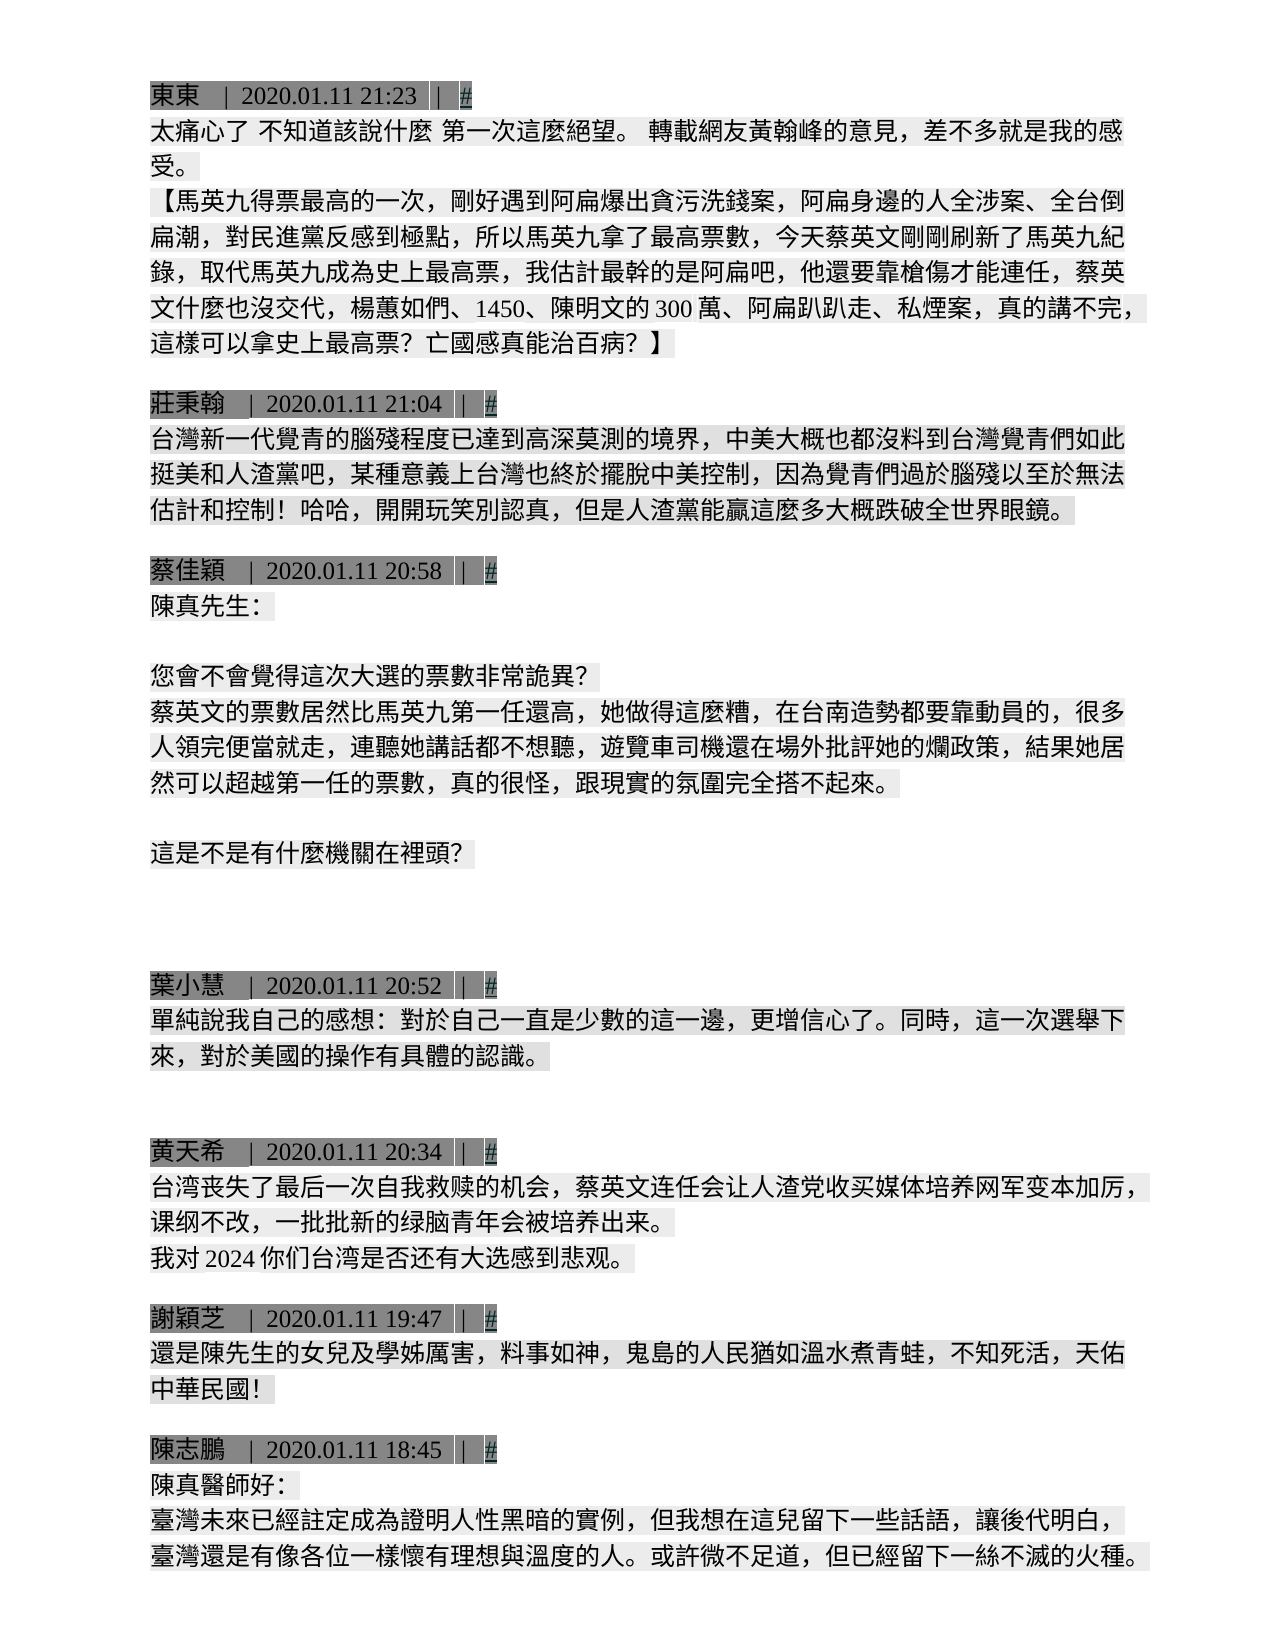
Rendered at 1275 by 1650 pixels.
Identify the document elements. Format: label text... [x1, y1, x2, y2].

text 陳志鵬 | 2020.01.11 18:45 | # [150, 1429, 1125, 1464]
text 陳真先生： 您會不會覺得這次大選的票數非常詭異？ 蔡英文的票數居然比馬英九第一任還高，她做得這麼糟，在台南造勢都要靠動員的，很多人領完便當就走，連聽她講話都不想聽，遊覽車司機還在場外批評她的爛政策，結果她居然可以超越第一任的票數，真的很怪，跟現實的氛圍完全搭不起來。 這是不是有什麼機關在裡頭？ [150, 585, 1125, 939]
text 台灣新一代覺青的腦殘程度已達到高深莫測的境界，中美大概也都沒料到台灣覺青們如此挺美和人渣黨吧，某種意義上台灣也終於擺脫中美控制，因為覺青們過於腦殘以至於無法估計和控制！哈哈，開開玩笑別認真，但是人渣黨能贏這麼多大概跌破全世界眼鏡。 [150, 419, 1125, 525]
text 台湾丧失了最后一次自我救赎的机会，蔡英文连任会让人渣党收买媒体培养网军变本加厉，课纲不改，一批批新的绿脑青年会被培养出来。 我对2024你们台湾是否还有大选感到悲观。 [150, 1167, 1125, 1273]
text 蔡佳穎 | 2020.01.11 20:58 | # [150, 550, 1125, 585]
text 單純說我自己的感想：對於自己一直是少數的這一邊，更增信心了。同時，這一次選舉下來，對於美國的操作有具體的認識。 [150, 1000, 1125, 1106]
text 謝穎芝 | 2020.01.11 19:47 | # [150, 1298, 1125, 1333]
text 葉小慧 | 2020.01.11 20:52 | # [150, 964, 1125, 1000]
text 還是陳先生的女兒及學姊厲害，料事如神，鬼島的人民猶如溫水煮青蛙，不知死活，天佑中華民國！ [150, 1333, 1125, 1404]
text 莊秉翰 | 2020.01.11 21:04 | # [150, 383, 1125, 419]
text 陳真醫師好： 臺灣未來已經註定成為證明人性黑暗的實例，但我想在這兒留下一些話語，讓後代明白，臺灣還是有像各位一樣懷有理想與溫度的人。或許微不足道，但已經留下一絲不滅的火種。 [150, 1464, 1125, 1571]
text 太痛心了 不知道該說什麼 第一次這麼絕望。 轉載網友黃翰峰的意見，差不多就是我的感受。 【馬英九得票最高的一次，剛好遇到阿扁爆出貪污洗錢案，阿扁身邊的人全涉案、全台倒扁潮，對民進黨反感到極點，所以馬英九拿了最高票數，今天蔡英文剛剛刷新了馬英九紀錄，取代馬英九成為史上最高票，我估計最幹的是阿扁吧，他還要靠槍傷才能連任，蔡英文什麼也沒交代，楊蕙如們、1450、陳明文的300萬、阿扁趴趴走、私煙案，真的講不完，這樣可以拿史上最高票？亡國感真能治百病？】 [150, 110, 1125, 358]
text 黄天希 | 2020.01.11 20:34 | # [150, 1131, 1125, 1167]
text 東東 | 2020.01.11 21:23 | # [150, 75, 1125, 110]
